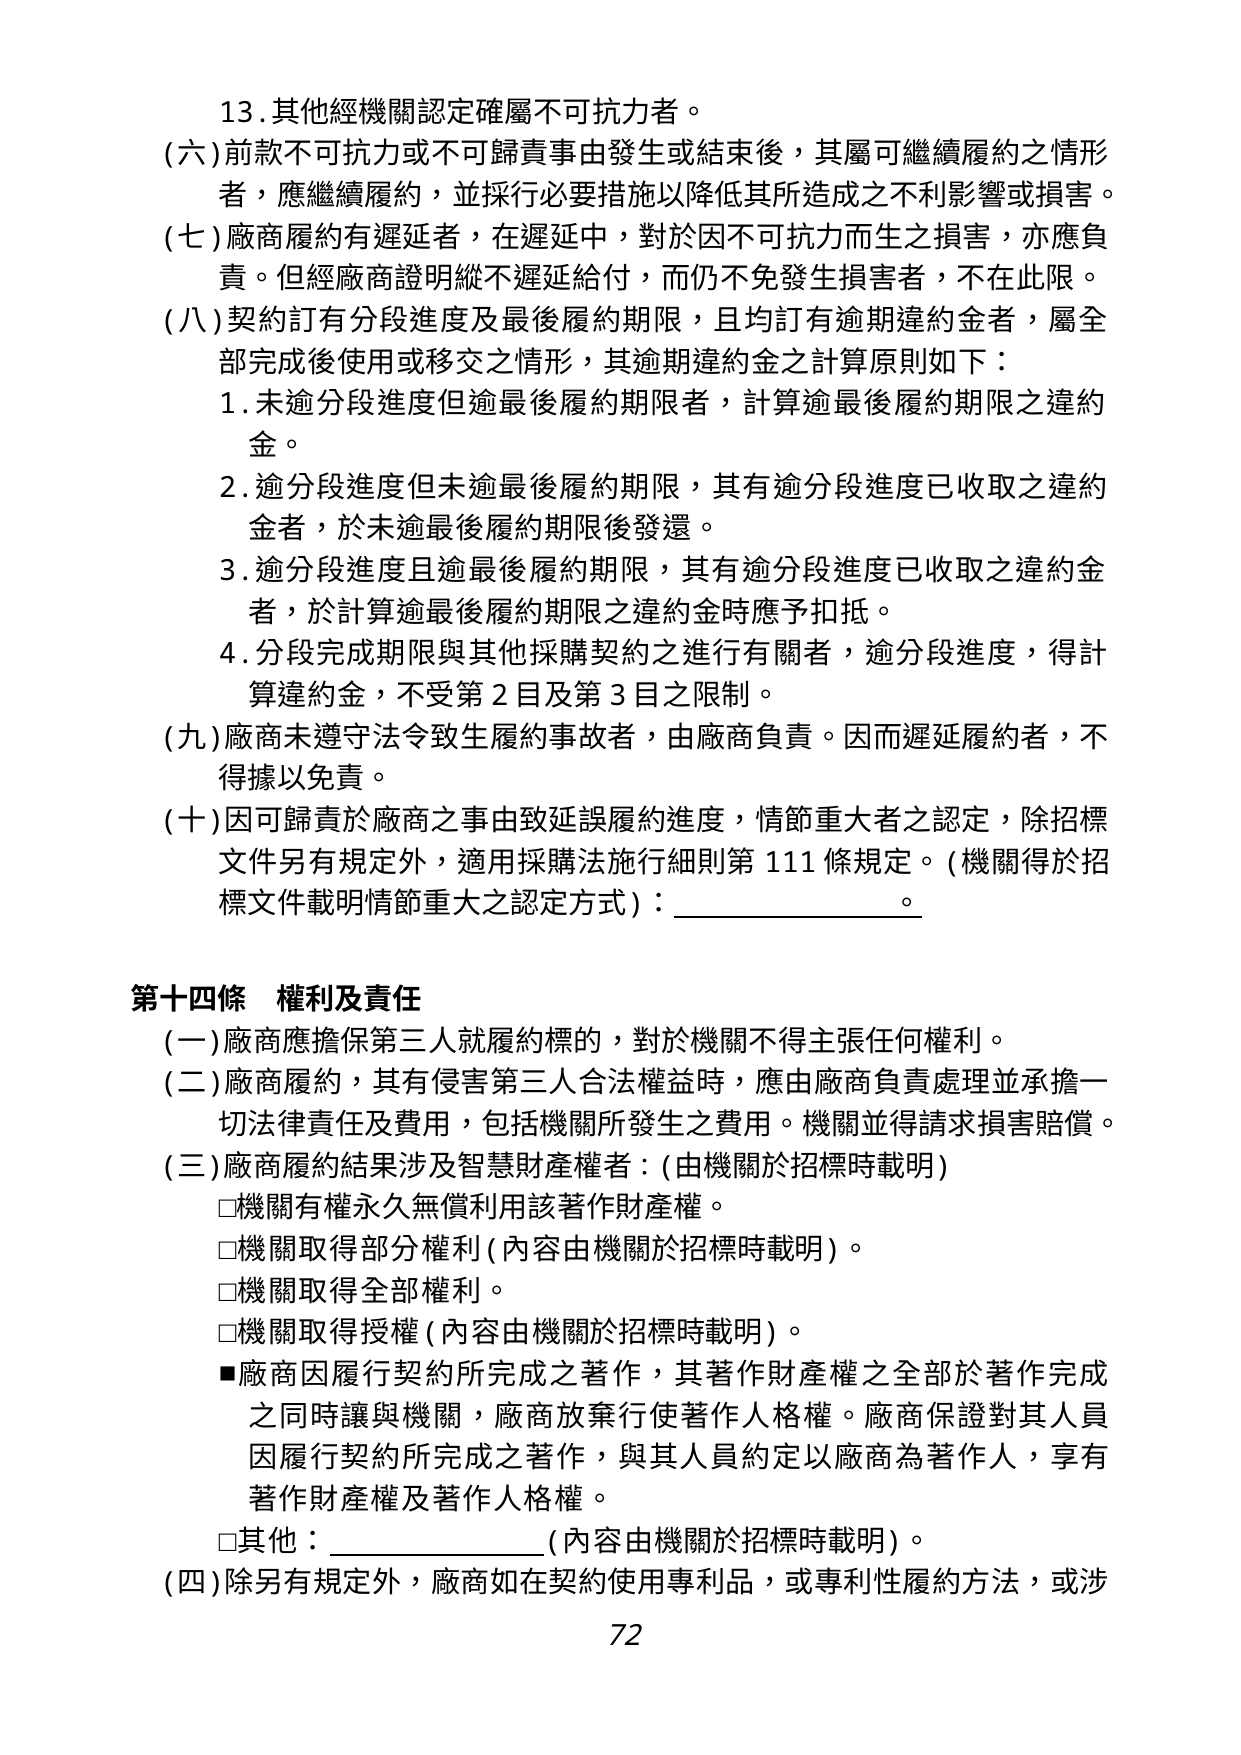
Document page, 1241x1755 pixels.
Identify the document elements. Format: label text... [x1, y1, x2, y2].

text □機關取得全部權利。 [218, 1268, 1110, 1309]
text (四)除另有規定外，廠商如在契約使用專利品，或專利性履約方法，或涉 [159, 1559, 1110, 1601]
text 2.逾分段進度但未逾最後履約期限，其有逾分段進度已收取之違約金者，於未逾最後履約期限後發還。 [218, 464, 1108, 547]
text 13.其他經機關認定確屬不可抗力者。 [218, 89, 1108, 130]
text 4.分段完成期限與其他採購契約之進行有關者，逾分段進度，得計算違約金，不受第2目及第3目之限制。 [218, 630, 1108, 714]
text 3.逾分段進度且逾最後履約期限，其有逾分段進度已收取之違約金者，於計算逾最後履約期限之違約金時應予扣抵。 [218, 547, 1108, 630]
text □其他： (內容由機關於招標時載明)。 [218, 1518, 1110, 1559]
text (二)廠商履約，其有侵害第三人合法權益時，應由廠商負責處理並承擔一切法律責任及費用，包括機關所發生之費用。機關並得請求損害賠償。 [159, 1059, 1110, 1143]
text (六)前款不可抗力或不可歸責事由發生或結束後，其屬可繼續履約之情形者，應繼續履約，並採行必要措施以降低其所造成之不利影響或損害。 [159, 130, 1110, 214]
text (十)因可歸責於廠商之事由致延誤履約進度，情節重大者之認定，除招標文件另有規定外，適用採購法施行細則第111條規定。(機關得於招標文件載明情節重大之認定方式)： 。 [159, 797, 1110, 922]
text (七)廠商履約有遲延者，在遲延中，對於因不可抗力而生之損害，亦應負責。但經廠商證明縱不遲延給付，而仍不免發生損害者，不在此限。 [159, 214, 1110, 297]
text □機關有權永久無償利用該著作財產權。 [218, 1184, 1110, 1226]
text □機關取得部分權利(內容由機關於招標時載明)。 [218, 1226, 1110, 1268]
text □機關取得授權(內容由機關於招標時載明)。 [218, 1309, 1110, 1351]
text 第十四條 權利及責任 [130, 976, 1110, 1018]
text (一)廠商應擔保第三人就履約標的，對於機關不得主張任何權利。 [159, 1018, 1110, 1059]
text (三)廠商履約結果涉及智慧財產權者：(由機關於招標時載明) [159, 1143, 1110, 1184]
text ■廠商因履行契約所完成之著作，其著作財產權之全部於著作完成之同時讓與機關，廠商放棄行使著作人格權。廠商保證對其人員因履行契約所完成之著作，與其人員約定以廠商為著作人，享有著作財產權及著作人格權。 [218, 1351, 1110, 1518]
text (九)廠商未遵守法令致生履約事故者，由廠商負責。因而遲延履約者，不得據以免責。 [159, 714, 1110, 797]
text 1.未逾分段進度但逾最後履約期限者，計算逾最後履約期限之違約金。 [218, 380, 1108, 464]
text (八)契約訂有分段進度及最後履約期限，且均訂有逾期違約金者，屬全部完成後使用或移交之情形，其逾期違約金之計算原則如下： [159, 297, 1110, 380]
